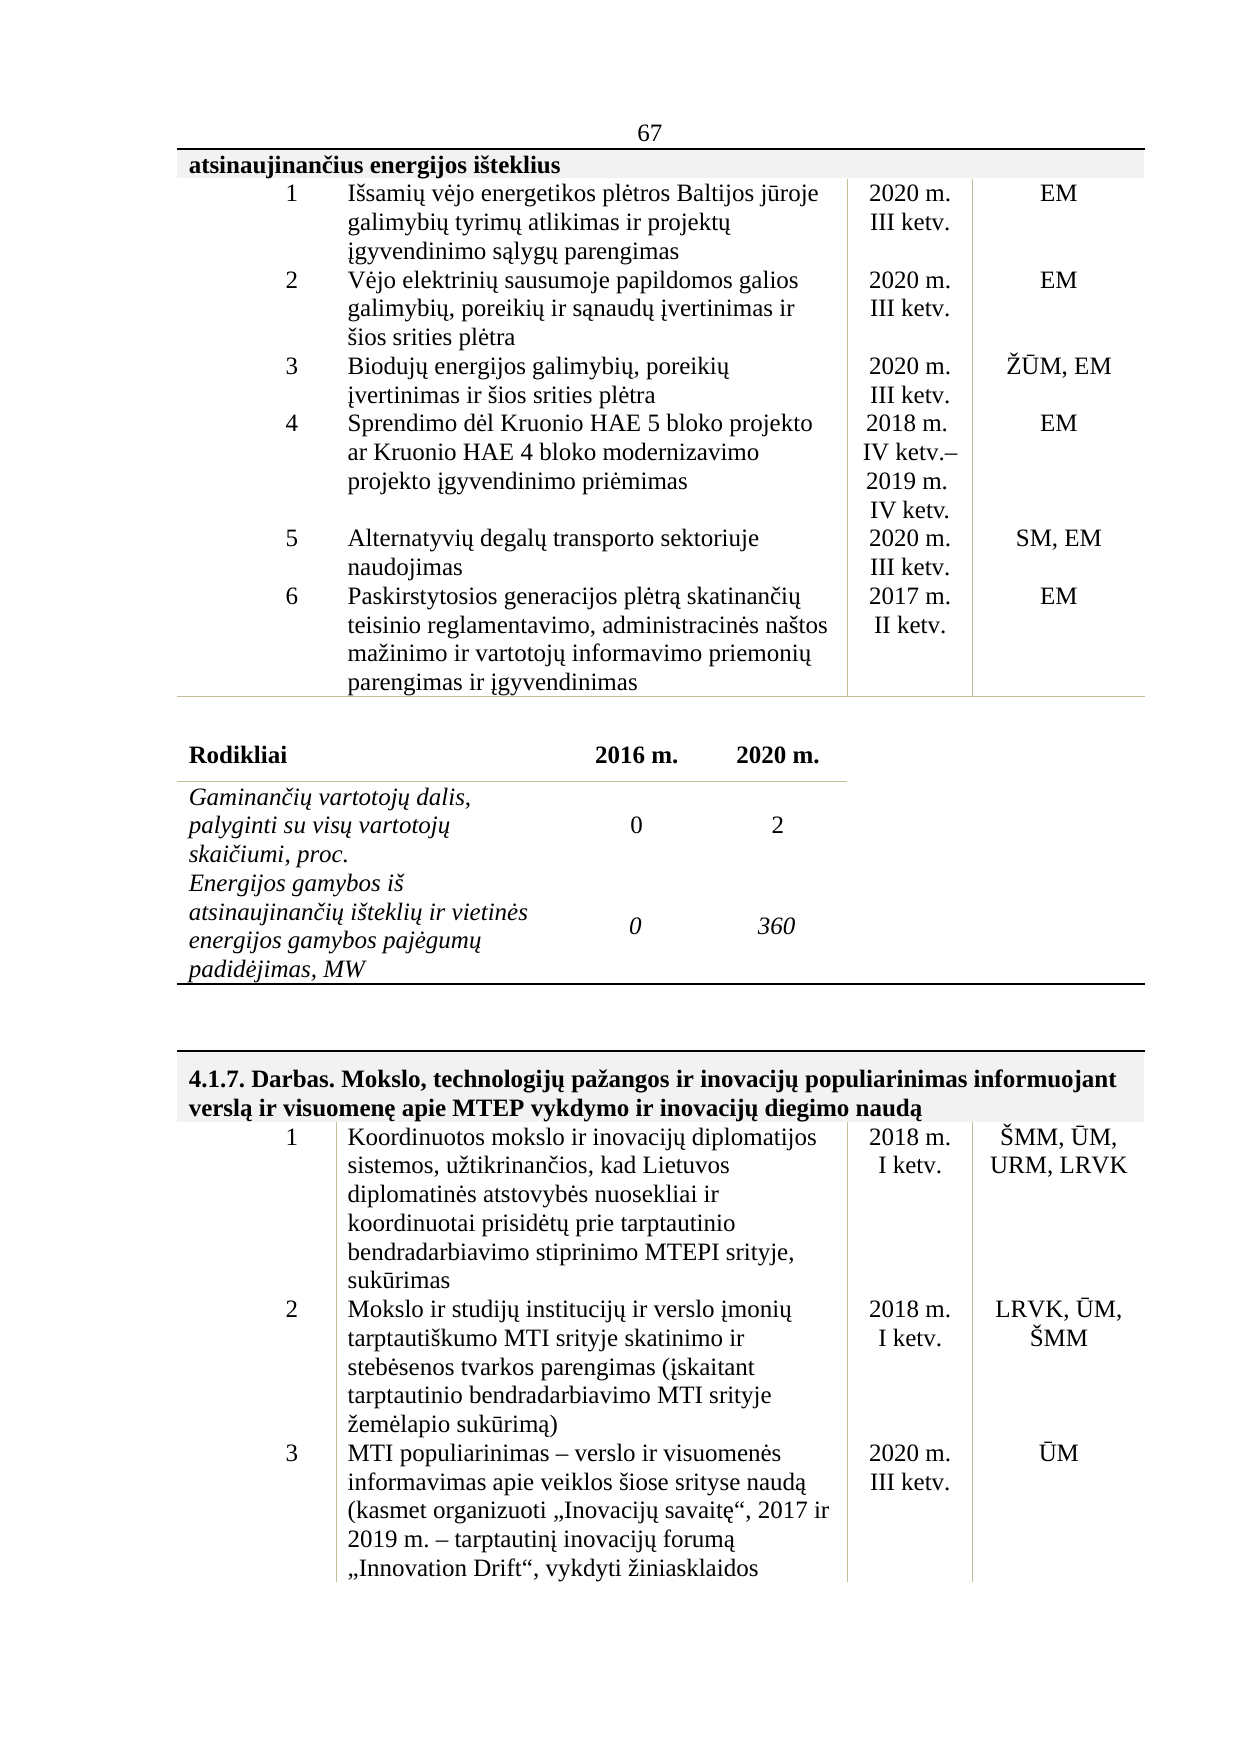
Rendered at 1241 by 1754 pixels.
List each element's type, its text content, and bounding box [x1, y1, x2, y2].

table_cell [973, 868, 1144, 983]
table_cell [177, 409, 247, 523]
table_cell Biodujų energijos galimybių, poreikių įvertinimas ir šios srities plėtra [336, 351, 847, 408]
table_cell EM [973, 179, 1144, 265]
table_cell [247, 1016, 336, 1050]
table_cell 2020 m. [708, 729, 847, 781]
table_cell Mokslo ir studijų institucijų ir verslo įmonių tarptautiškumo MTI srityje skatinimo ir stebėsenos tvarkos parengimas (įskaitant tarptautinio bendradarbiavimo MTI srityje žemėlapio sukūrimą) [337, 1294, 847, 1438]
table_cell 2 [247, 265, 336, 351]
table_cell [527, 1016, 564, 1050]
table_cell MTI populiarinimas – verslo ir visuomenės informavimas apie veiklos šiose srityse naudą (kasmet organizuoti „Inovacijų savaitę“, 2017 ir 2019 m. – tarptautinį inovacijų forumą „Innovation Drift“, vykdyti žiniasklaidos [337, 1438, 847, 1582]
table_cell 2020 m. III ketv. [848, 179, 972, 265]
table_cell 2020 m. III ketv. [848, 1438, 972, 1582]
table_cell [527, 985, 564, 1016]
table_cell [973, 985, 1144, 1016]
table_cell SM, EM [973, 524, 1144, 581]
table_cell [336, 729, 527, 781]
table_cell [565, 985, 708, 1016]
table_cell [708, 1016, 847, 1050]
table_cell Koordinuotos mokslo ir inovacijų diplomatijos sistemos, užtikrinančios, kad Lietuvos diplomatinės atstovybės nuosekliai ir koordinuotai prisidėtų prie tarptautinio bendradarbiavimo stiprinimo MTEPI srityje, sukūrimas [337, 1122, 847, 1294]
table_cell [708, 697, 847, 729]
table_cell Rodikliai [177, 729, 336, 781]
table_cell atsinaujinančius energijos išteklius [177, 150, 1144, 178]
table_cell [708, 985, 847, 1016]
table_cell [565, 1016, 708, 1050]
table_cell Sprendimo dėl Kruonio HAE 5 bloko projekto ar Kruonio HAE 4 bloko modernizavimo projekto įgyvendinimo priėmimas [336, 409, 847, 523]
table_cell [973, 1016, 1144, 1050]
table_cell [847, 1016, 973, 1050]
table_cell ŽŪM, EM [973, 351, 1144, 408]
table_cell ŠMM, ŪM, URM, LRVK [973, 1122, 1144, 1294]
table_cell [177, 985, 247, 1016]
table_cell 2017 m. II ketv. [848, 581, 972, 696]
table_cell 0 [565, 868, 708, 983]
table_cell 1 [247, 179, 336, 265]
table_cell 2020 m. III ketv. [848, 351, 972, 408]
table_cell [847, 781, 973, 868]
table_cell [177, 524, 247, 581]
table_cell [973, 781, 1144, 868]
table_cell [247, 985, 336, 1016]
table_cell 0 [565, 782, 708, 868]
table_cell LRVK, ŪM, ŠMM [973, 1294, 1144, 1438]
table_cell [177, 1294, 247, 1438]
table_cell [847, 729, 973, 781]
table_cell [177, 581, 247, 696]
table_cell [177, 1016, 247, 1050]
table_cell 1 [247, 1122, 336, 1294]
table_cell 2020 m. III ketv. [848, 524, 972, 581]
table_cell EM [973, 265, 1144, 351]
table_cell 2 [247, 1294, 336, 1438]
table_cell 3 [247, 1438, 336, 1582]
table_cell 5 [247, 524, 336, 581]
table_cell [177, 1438, 247, 1582]
table_cell [336, 1016, 527, 1050]
table_cell 360 [708, 868, 847, 983]
table_cell EM [973, 409, 1144, 523]
table_cell 2018 m. I ketv. [848, 1122, 972, 1294]
table_cell [565, 697, 708, 729]
table_cell 4.1.7. Darbas. Mokslo, technologijų pažangos ir inovacijų populiarinimas informuojant verslą ir visuomenę apie MTEP vykdymo ir inovacijų diegimo naudą [177, 1052, 1144, 1122]
table_cell ŪM [973, 1438, 1144, 1582]
table_cell Paskirstytosios generacijos plėtrą skatinančių teisinio reglamentavimo, administracinės naštos mažinimo ir vartotojų informavimo priemonių parengimas ir įgyvendinimas [336, 581, 847, 696]
table_cell [177, 351, 247, 408]
table_cell EM [973, 581, 1144, 696]
table_cell 2018 m. IV ketv.– 2019 m. IV ketv. [848, 409, 972, 523]
table_cell Energijos gamybos iš atsinaujinančių išteklių ir vietinės energijos gamybos pajėgumų padidėjimas, MW [177, 868, 564, 983]
table_cell [177, 179, 247, 265]
table_cell Gaminančių vartotojų dalis, palyginti su visų vartotojų skaičiumi, proc. [177, 782, 564, 868]
table_cell 6 [247, 581, 336, 696]
table_cell 2018 m. I ketv. [848, 1294, 972, 1438]
table_cell [527, 729, 564, 781]
table_cell [336, 985, 527, 1016]
table_cell [847, 868, 973, 983]
table_cell 2020 m. III ketv. [848, 265, 972, 351]
table_cell Vėjo elektrinių sausumoje papildomos galios galimybių, poreikių ir sąnaudų įvertinimas ir šios srities plėtra [336, 265, 847, 351]
table_cell [847, 697, 973, 729]
table_cell Alternatyvių degalų transporto sektoriuje naudojimas [336, 524, 847, 581]
table_cell [177, 265, 247, 351]
table_cell Išsamių vėjo energetikos plėtros Baltijos jūroje galimybių tyrimų atlikimas ir projektų įgyvendinimo sąlygų parengimas [336, 179, 847, 265]
table_cell [177, 697, 247, 729]
table_cell [973, 729, 1144, 781]
table_cell 3 [247, 351, 336, 408]
table_cell [177, 1122, 247, 1294]
table_cell [847, 985, 973, 1016]
table_cell 2 [708, 782, 847, 868]
table_cell 2016 m. [565, 729, 708, 781]
table_cell 4 [247, 409, 336, 523]
table_cell [336, 697, 527, 729]
table_cell [247, 697, 336, 729]
table_cell [973, 697, 1144, 729]
table_cell [527, 697, 564, 729]
